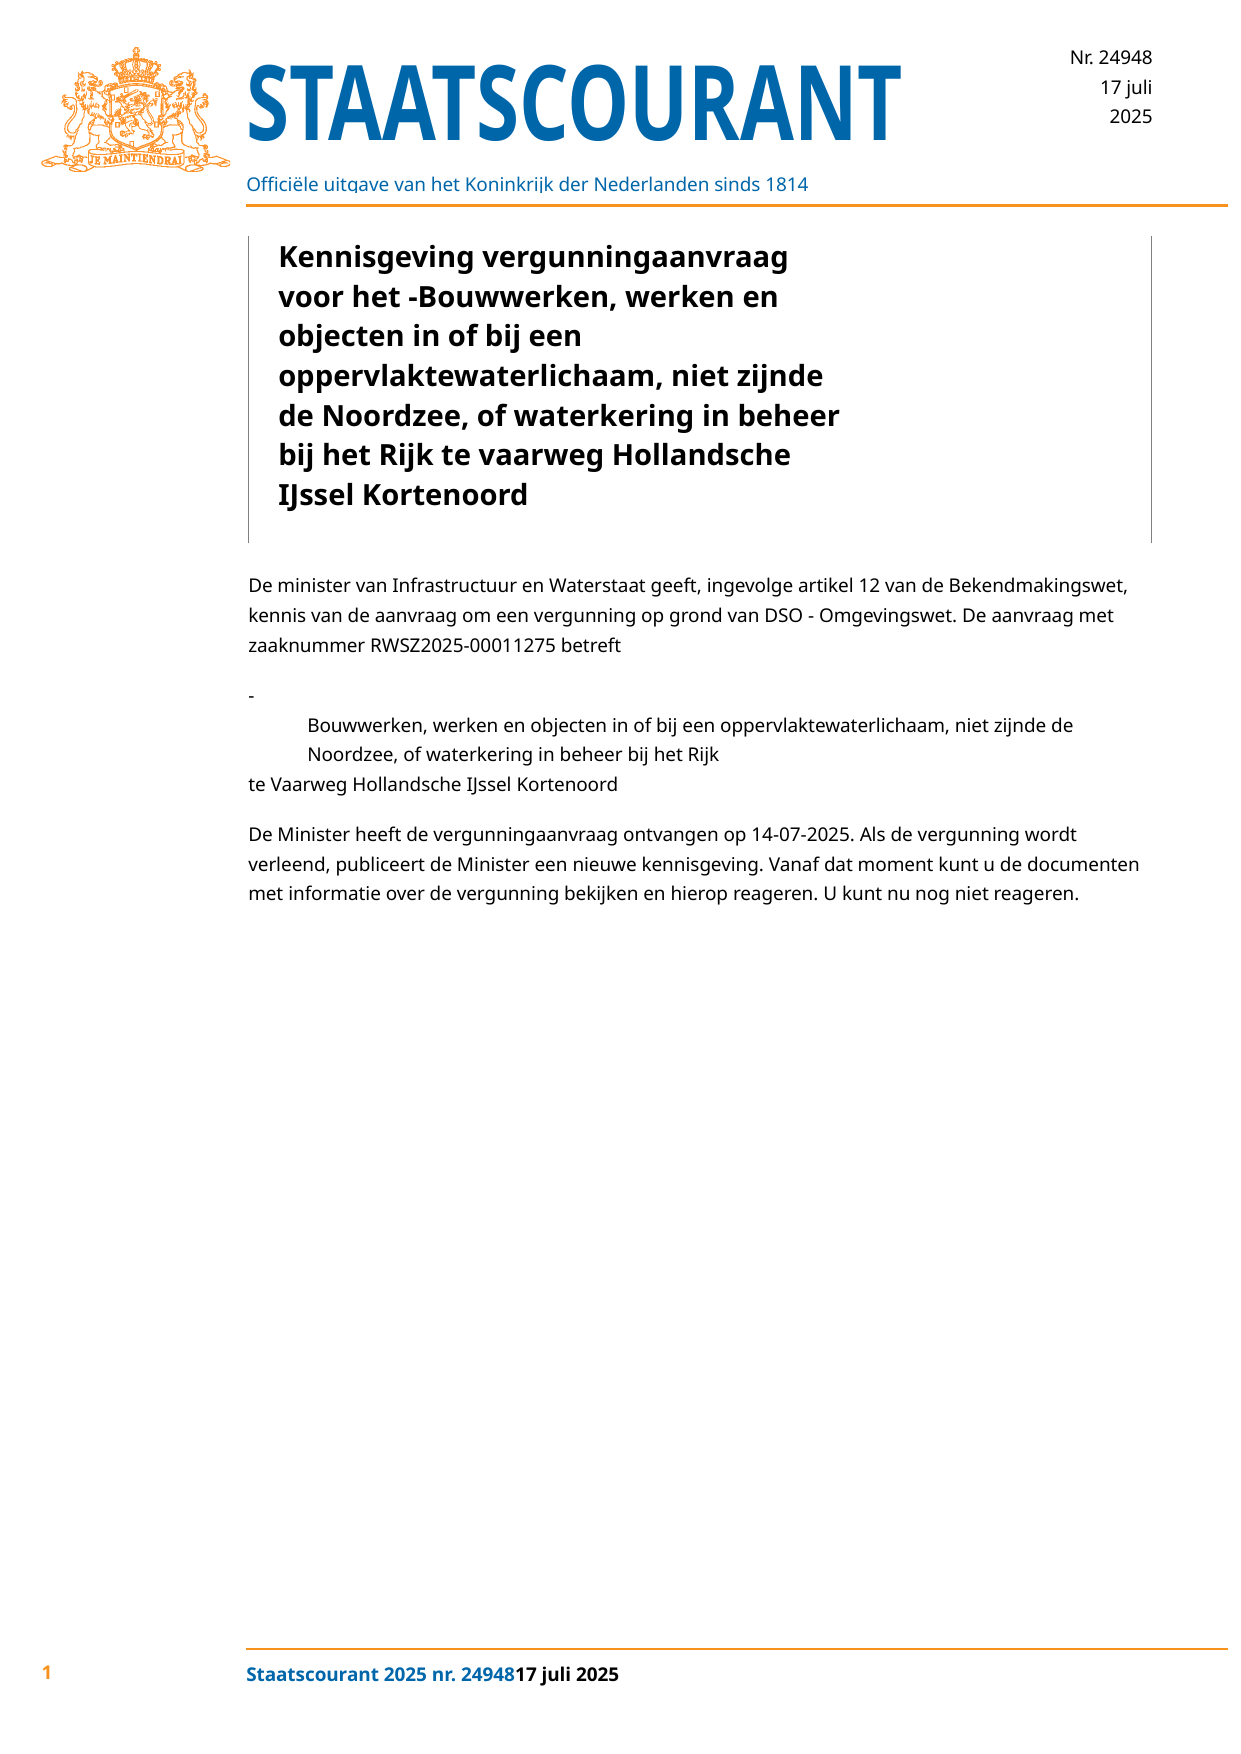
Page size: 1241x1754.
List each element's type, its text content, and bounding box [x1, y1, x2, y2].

text De Minister heeft de vergunningaanvraag ontvangen op 14-07-2025. Als de vergunning wordt verleend, publiceert de Minister een nieuwe kennisgeving. Vanaf dat moment kunt u de documenten met informatie over de vergunning bekijken en hierop reageren. U kunt nu nog niet reageren. [248, 821, 1152, 906]
picture [41, 47, 231, 172]
table_header Kennisgeving vergunningaanvraag voor het -Bouwwerken, werken en objecten in of bij een oppervlaktewaterlichaam, niet zijnde de Noordzee, of waterkering in beheer bij het Rijk te vaarweg Hollandsche IJssel Kortenoord [249, 236, 850, 543]
text te Vaarweg Hollandsche IJssel Kortenoord [248, 771, 1152, 797]
text De minister van Infrastructuur en Waterstaat geeft, ingevolge artikel 12 van de Bekendmakingswet, kennis van de aanvraag om een vergunning op grond van DSO - Omgevingswet. De aanvraag met zaaknummer RWSZ2025-00011275 betreft [248, 573, 1152, 658]
picture [912, 236, 1090, 414]
table_header [850, 236, 912, 413]
table_header [850, 414, 1151, 543]
table_header [1090, 236, 1151, 413]
list Bouwwerken, werken en objecten in of bij een oppervlaktewaterlichaam, niet zijnde de Noordzee, of waterkering in beheer bij het Rijk [248, 712, 1152, 767]
